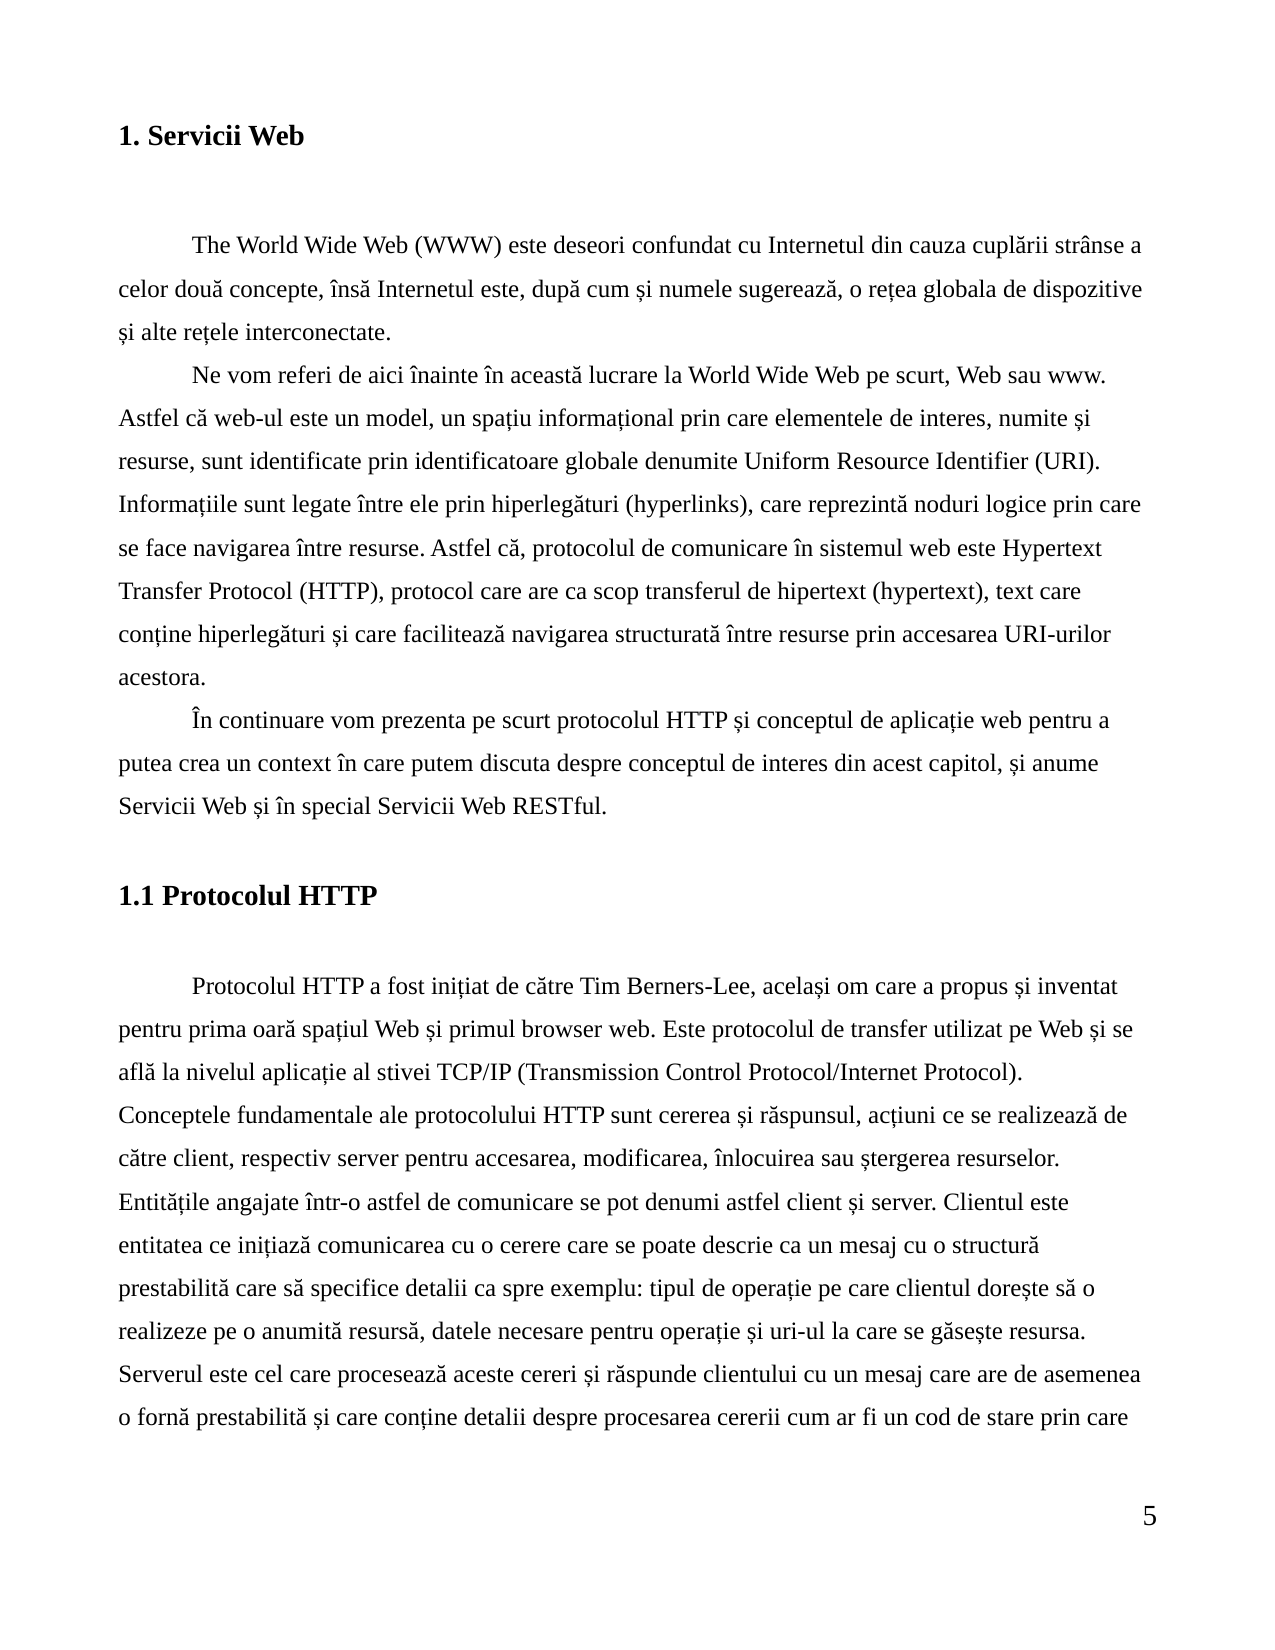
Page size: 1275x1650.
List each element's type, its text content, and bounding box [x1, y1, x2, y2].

text Ne vom referi de aici înainte în această lucrare la World Wide Web pe scurt, Web sau www. Astfel că web-ul este un model, un spațiu informațional prin care elementele de interes, numite și resurse, sunt identificate prin identificatoare globale denumite Uniform Resource Identifier (URI). Informațiile sunt legate între ele prin hiperlegături (hyperlinks), care reprezintă noduri logice prin care se face navigarea între resurse. Astfel că, protocolul de comunicare în sistemul web este Hypertext Transfer Protocol (HTTP), protocol care are ca scop transferul de hipertext (hypertext), text care conține hiperlegături și care facilitează navigarea structurată între resurse prin accesarea URI-urilor acestora. [118, 360, 1157, 691]
text Conceptele fundamentale ale protocolului HTTP sunt cererea și răspunsul, acțiuni ce se realizează de către client, respectiv server pentru accesarea, modificarea, înlocuirea sau ștergerea resurselor. Entitățile angajate într-o astfel de comunicare se pot denumi astfel client și server. Clientul este entitatea ce inițiază comunicarea cu o cerere care se poate descrie ca un mesaj cu o structură prestabilită care să specifice detalii ca spre exemplu: tipul de operație pe care clientul dorește să o realizeze pe o anumită resursă, datele necesare pentru operație și uri-ul la care se găsește resursa. Serverul este cel care procesează aceste cereri și răspunde clientului cu un mesaj care are de asemenea o fornă prestabilită și care conține detalii despre procesarea cererii cum ar fi un cod de stare prin care [118, 1100, 1157, 1431]
text 1. Servicii Web [118, 118, 1157, 152]
text The World Wide Web (WWW) este deseori confundat cu Internetul din cauza cuplării strânse a celor două concepte, însă Internetul este, după cum și numele sugerează, o rețea globala de dispozitive și alte rețele interconectate. [118, 226, 1157, 346]
text Protocolul HTTP a fost inițiat de către Tim Berners-Lee, același om care a propus și inventat pentru prima oară spațiul Web și primul browser web. Este protocolul de transfer utilizat pe Web și se află la nivelul aplicație al stivei TCP/IP (Transmission Control Protocol/Internet Protocol). [118, 971, 1157, 1086]
text În continuare vom prezenta pe scurt protocolul HTTP și conceptul de aplicație web pentru a putea crea un context în care putem discuta despre conceptul de interes din acest capitol, și anume Servicii Web și în special Servicii Web RESTful. [118, 705, 1157, 820]
text 1.1 Protocolul HTTP [118, 878, 1157, 911]
